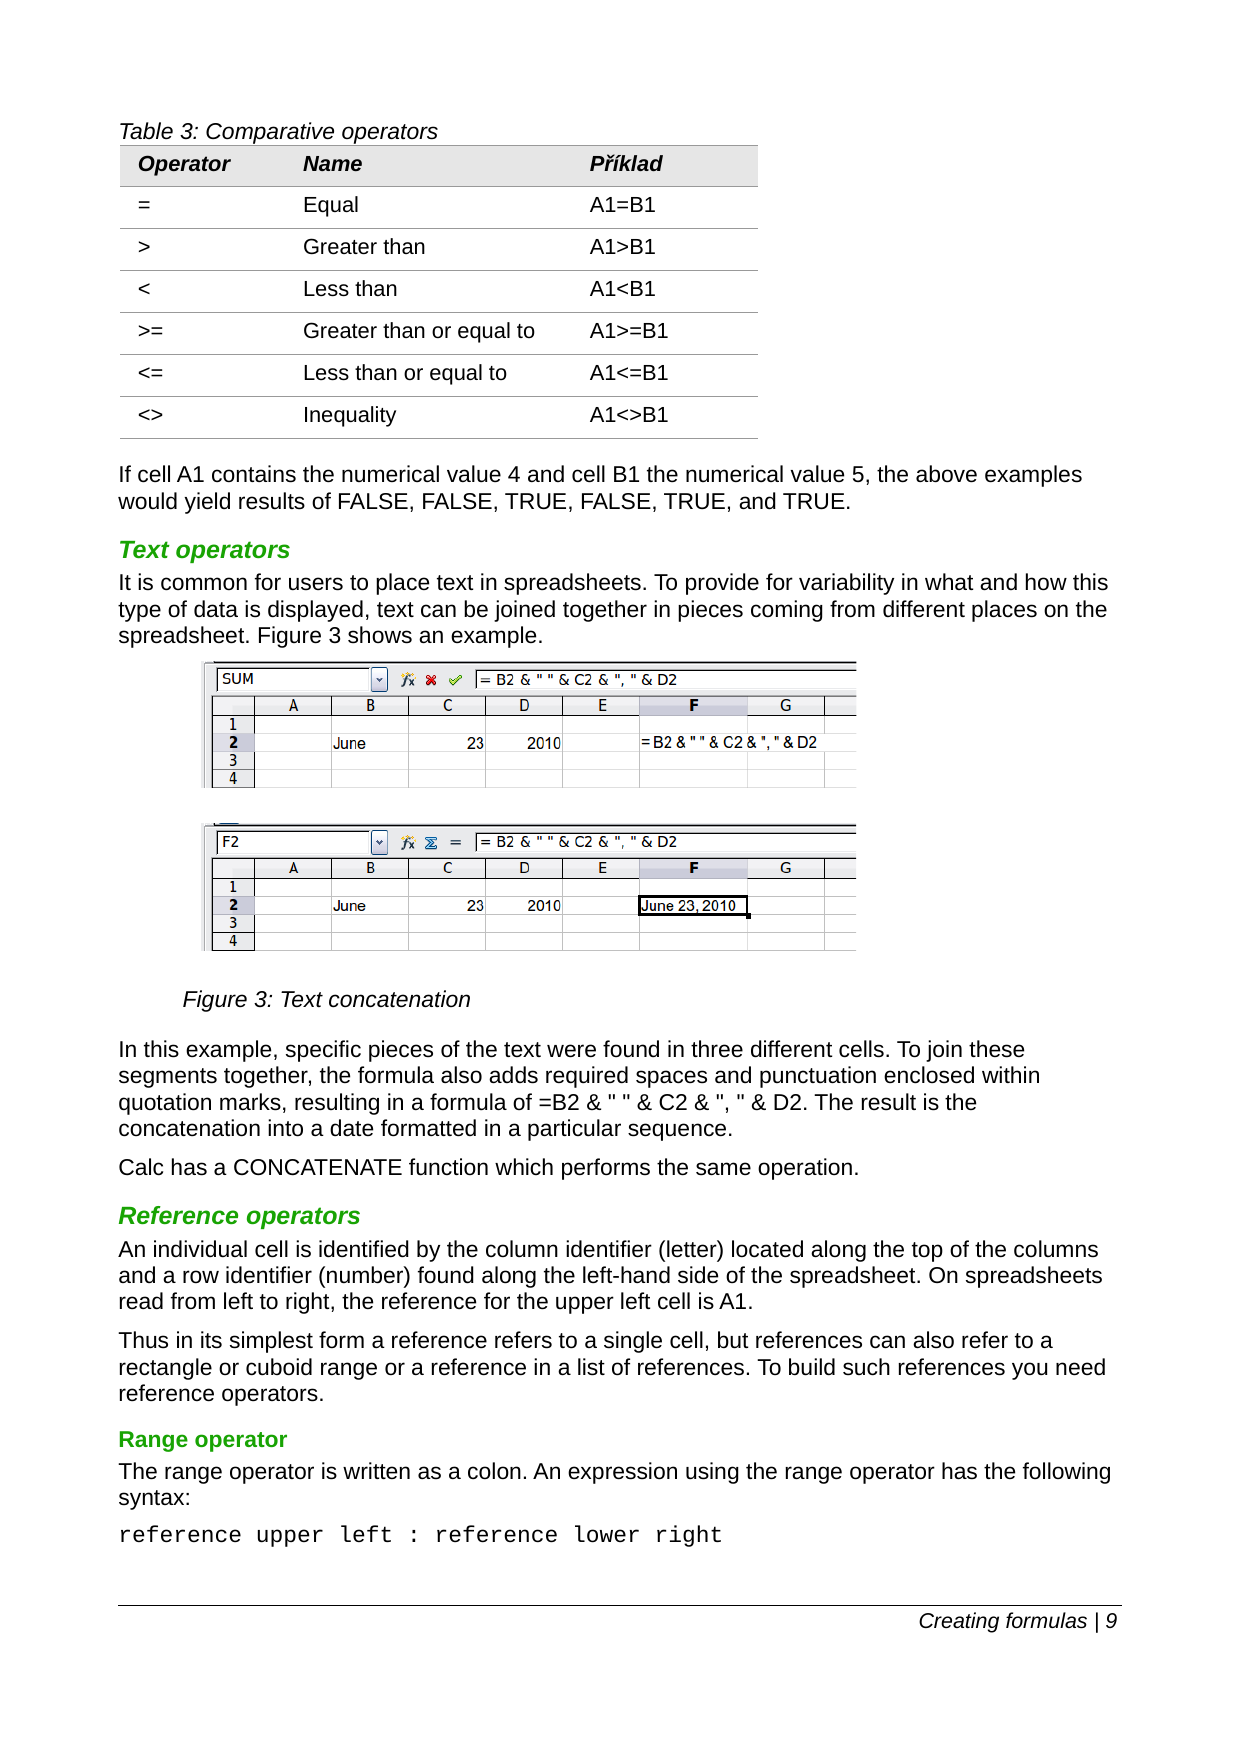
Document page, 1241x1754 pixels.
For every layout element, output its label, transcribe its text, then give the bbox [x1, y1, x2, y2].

subtitle Reference operators [118, 1201, 1122, 1229]
picture [200, 661, 857, 788]
table_cell Less than or equal to [285, 355, 572, 396]
table_cell > [120, 229, 285, 270]
text The range operator is written as a colon. An expression using the range operator has the following syntax: [118, 1458, 1122, 1511]
table_cell Equal [285, 187, 572, 228]
text Table 3: Comparative operators [118, 118, 1122, 144]
text An individual cell is identified by the column identifier (letter) located along the top of the columns and a row identifier (number) found along the left-hand side of the spreadsheet. On spreadsheets read from left to right, the reference for the upper left cell is A1. [118, 1236, 1122, 1314]
table_cell A1>B1 [572, 229, 758, 270]
table_cell = [120, 187, 285, 228]
table_cell Greater than [285, 229, 572, 270]
table_cell Less than [285, 271, 572, 312]
table_cell Greater than or equal to [285, 313, 572, 354]
table_cell <> [120, 397, 285, 438]
subtitle Text operators [118, 535, 1122, 563]
table_cell A1<>B1 [572, 397, 758, 438]
text Thus in its simplest form a reference refers to a single cell, but references can also refer to a rectangle or cuboid range or a reference in a list of references. To build such references you need reference operators. [118, 1327, 1122, 1406]
table_header Operator [120, 146, 285, 186]
text reference upper left : reference lower right [118, 1523, 1122, 1549]
subtitle Range operator [118, 1426, 1122, 1452]
picture [200, 823, 857, 951]
table_header Name [285, 146, 572, 186]
table_cell A1>=B1 [572, 313, 758, 354]
table_cell >= [120, 313, 285, 354]
table_cell A1=B1 [572, 187, 758, 228]
table_cell A1<=B1 [572, 355, 758, 396]
text In this example, specific pieces of the text were found in three different cells. To join these segments together, the formula also adds required spaces and punctuation enclosed within quotation marks, resulting in a formula of =B2 & " " & C2 & ", " & D2. The result is the concatenation into a date formatted in a particular sequence. [118, 1036, 1122, 1141]
table_cell [183, 823, 874, 986]
table_header [183, 661, 874, 823]
table_cell < [120, 271, 285, 312]
text Calc has a CONCATENATE function which performs the same operation. [118, 1154, 1122, 1180]
text If cell A1 contains the numerical value 4 and cell B1 the numerical value 5, the above examples would yield results of FALSE, FALSE, TRUE, FALSE, TRUE, and TRUE. [118, 461, 1122, 514]
table_cell Figure 3: Text concatenation [183, 986, 874, 1036]
table_cell A1<B1 [572, 271, 758, 312]
table_cell Inequality [285, 397, 572, 438]
text It is common for users to place text in spreadsheets. To provide for variability in what and how this type of data is displayed, text can be joined together in pieces coming from different places on the spreadsheet. Figure 3 shows an example. [118, 569, 1122, 648]
table_cell <= [120, 355, 285, 396]
table_header Příklad [572, 146, 758, 186]
